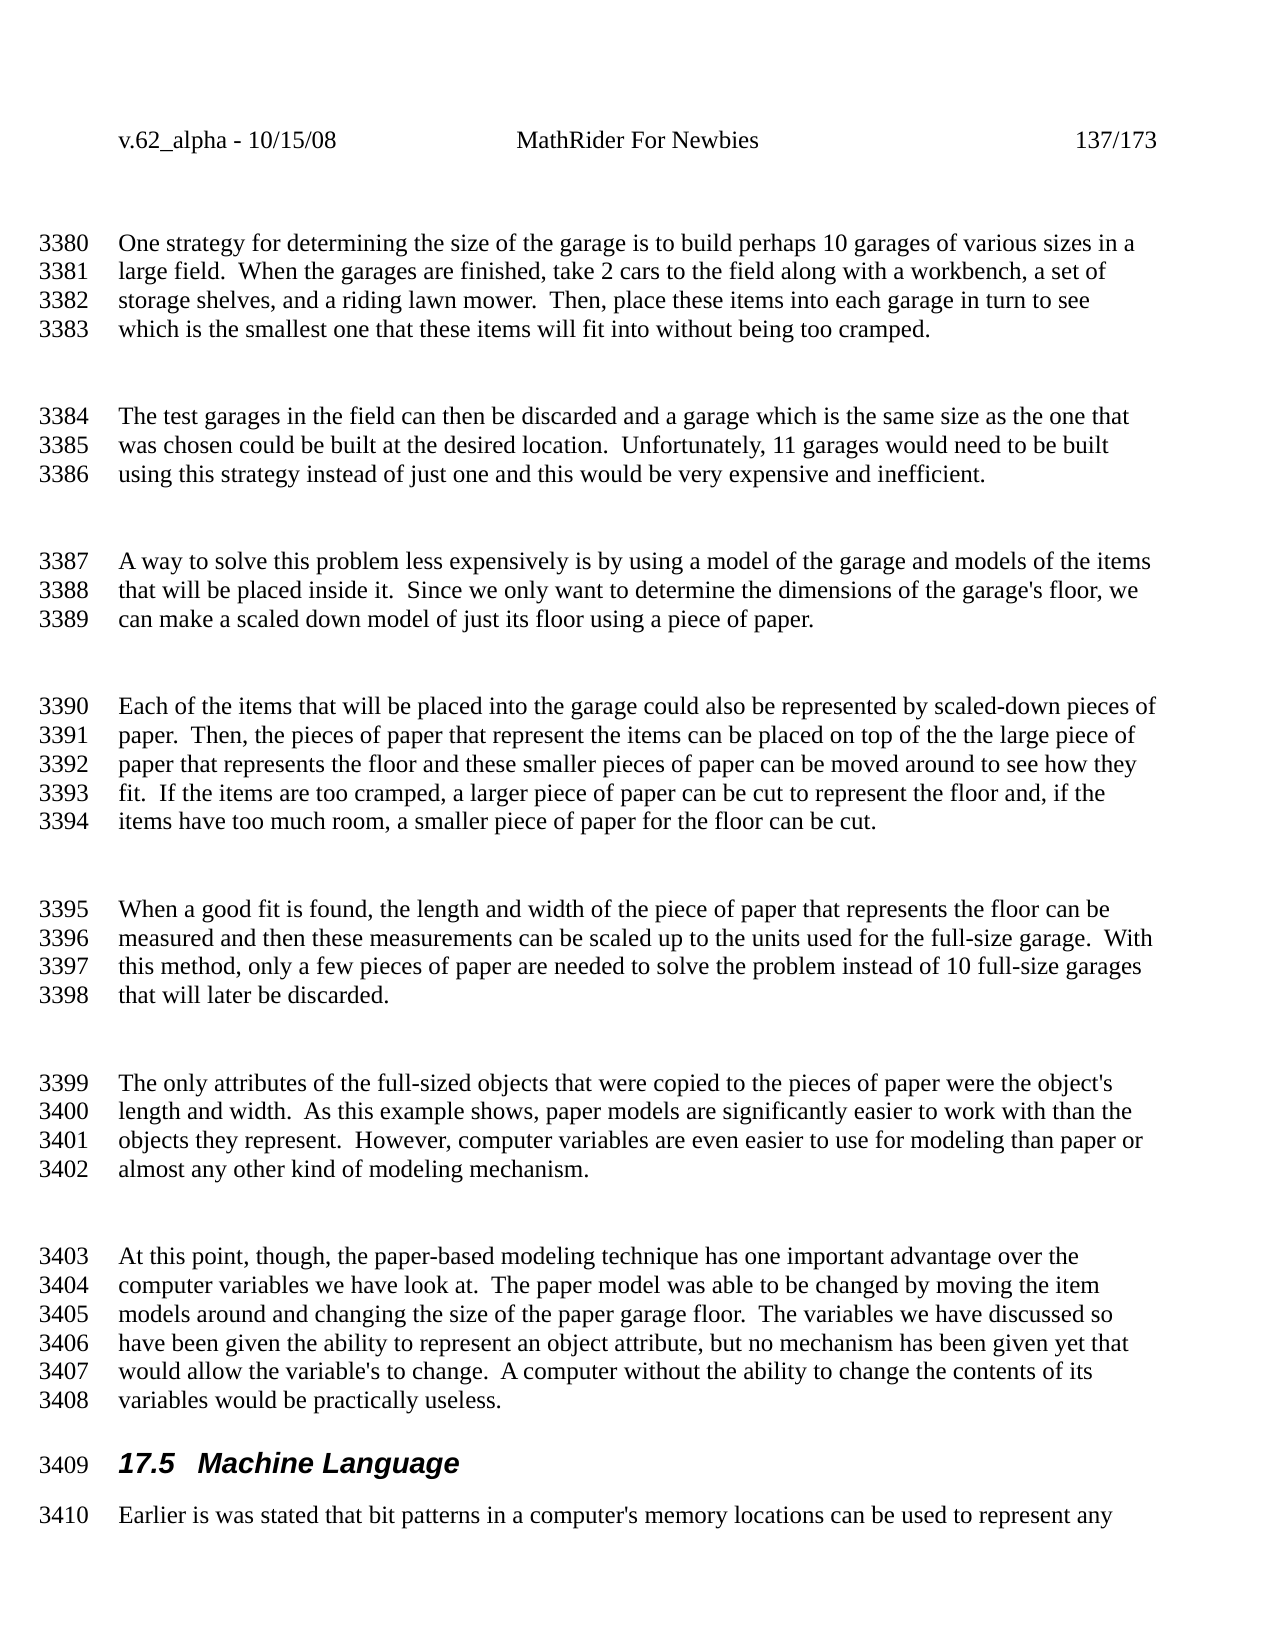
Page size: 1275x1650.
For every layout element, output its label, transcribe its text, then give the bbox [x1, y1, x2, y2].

subtitle Machine Language [118, 1446, 1157, 1480]
text A way to solve this problem less expensively is by using a model of the garage and models of the items that will be placed inside it. Since we only want to determine the dimensions of the garage's floor, we can make a scaled down model of just its floor using a piece of paper. [118, 546, 1157, 633]
text Each of the items that will be placed into the garage could also be represented by scaled-down pieces of paper. Then, the pieces of paper that represent the items can be placed on top of the the large piece of paper that represents the floor and these smaller pieces of paper can be moved around to see how they fit. If the items are too cramped, a larger piece of paper can be cut to represent the floor and, if the items have too much room, a smaller piece of paper for the floor can be cut. [118, 691, 1157, 835]
text One strategy for determining the size of the garage is to build perhaps 10 garages of various sizes in a large field. When the garages are finished, take 2 cars to the field along with a workbench, a set of storage shelves, and a riding lawn mower. Then, place these items into each garage in turn to see which is the smallest one that these items will fit into without being too cramped. [118, 228, 1157, 343]
text The only attributes of the full-sized objects that were copied to the pieces of paper were the object's length and width. As this example shows, paper models are significantly easier to work with than the objects they represent. However, computer variables are even easier to use for modeling than paper or almost any other kind of modeling mechanism. [118, 1068, 1157, 1183]
text At this point, though, the paper-based modeling technique has one important advantage over the computer variables we have look at. The paper model was able to be changed by moving the item models around and changing the size of the paper garage floor. The variables we have discussed so have been given the ability to represent an object attribute, but no mechanism has been given yet that would allow the variable's to change. A computer without the ability to change the contents of its variables would be practically useless. [118, 1241, 1157, 1414]
text Earlier is was stated that bit patterns in a computer's memory locations can be used to represent any [118, 1500, 1157, 1529]
text When a good fit is found, the length and width of the piece of paper that represents the floor can be measured and then these measurements can be scaled up to the units used for the full-size garage. With this method, only a few pieces of paper are needed to solve the problem instead of 10 full-size garages that will later be discarded. [118, 894, 1157, 1009]
text The test garages in the field can then be discarded and a garage which is the same size as the one that was chosen could be built at the desired location. Unfortunately, 11 garages would need to be built using this strategy instead of just one and this would be very expensive and inefficient. [118, 401, 1157, 488]
